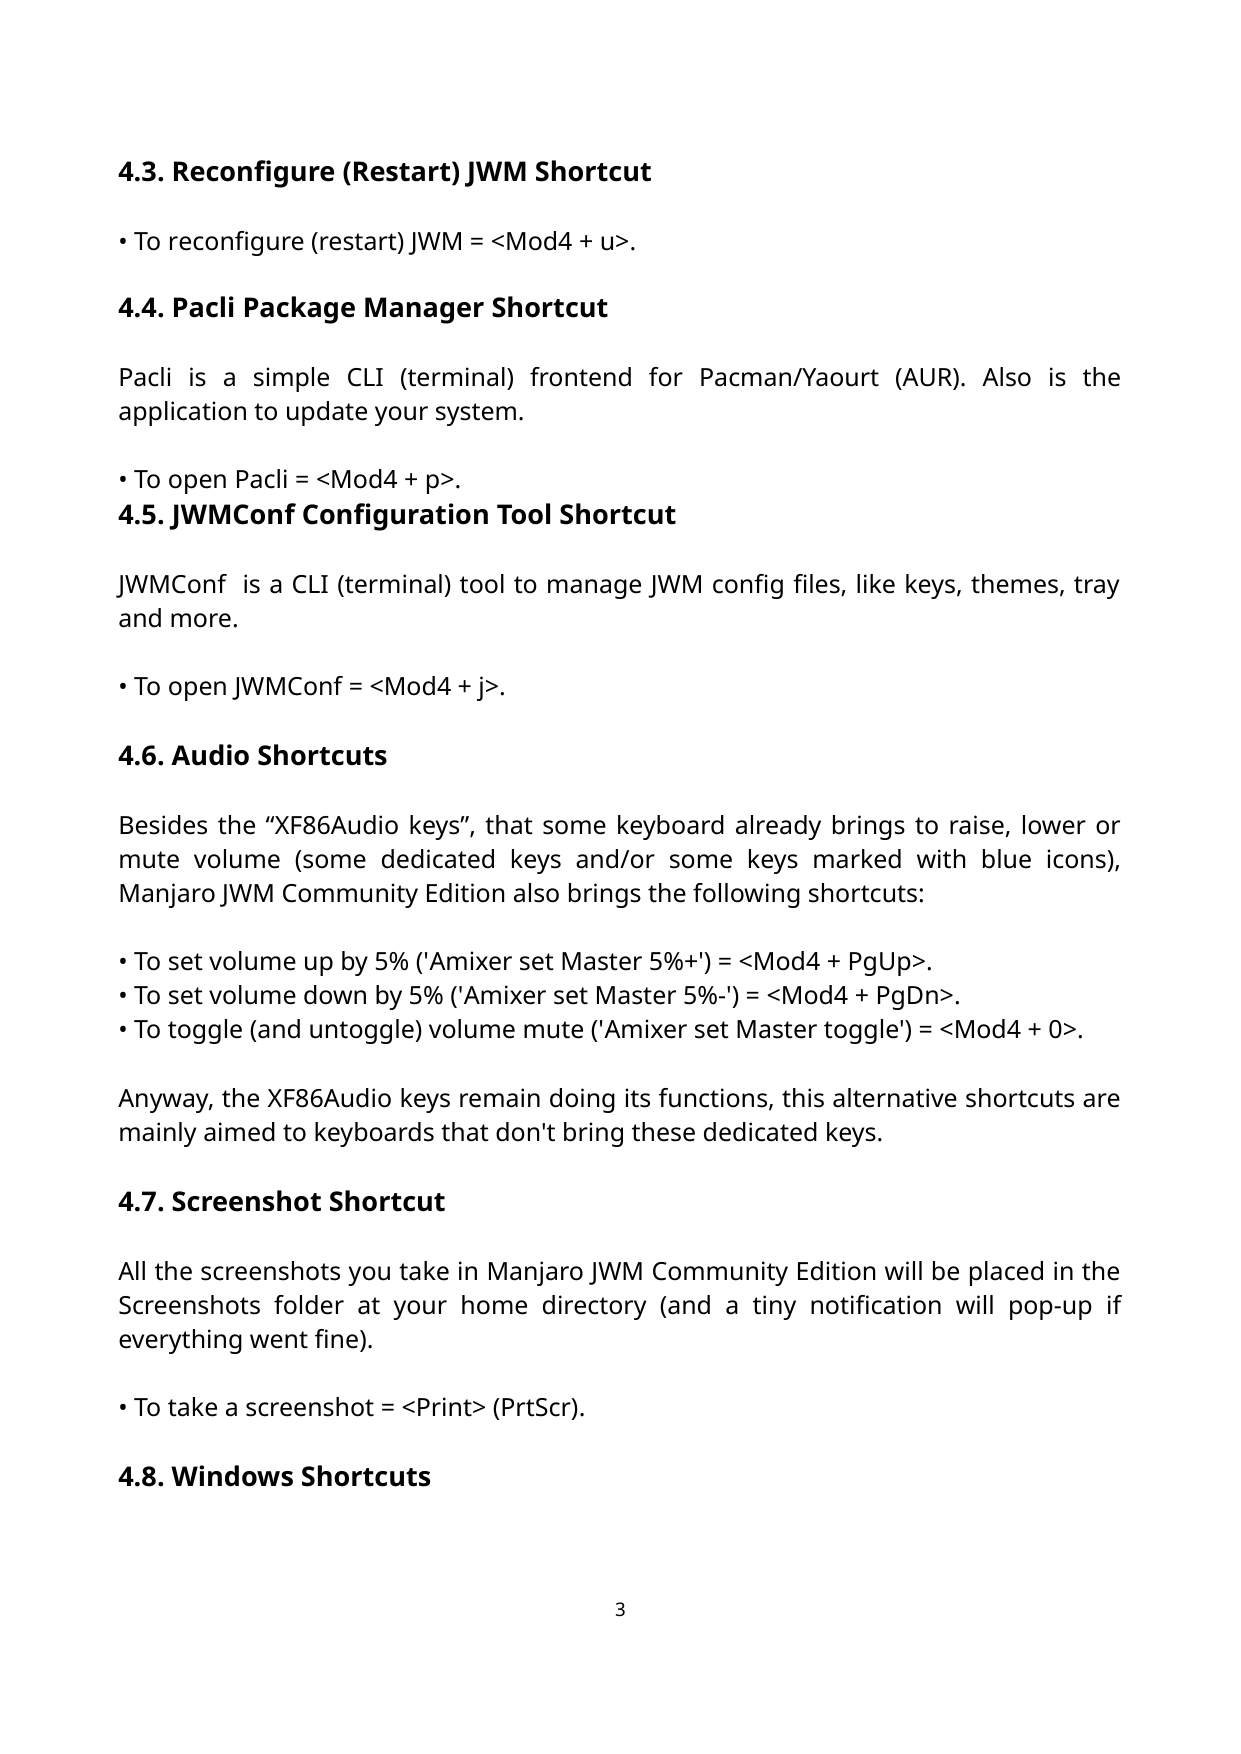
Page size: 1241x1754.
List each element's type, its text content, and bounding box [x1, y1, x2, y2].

text • To set volume up by 5% ('Amixer set Master 5%+') = <Mod4 + PgUp>. [118, 944, 1122, 978]
subtitle 4.8. Windows Shortcuts [118, 1458, 1122, 1494]
text • To set volume down by 5% ('Amixer set Master 5%-') = <Mod4 + PgDn>. [118, 978, 1122, 1012]
subtitle 4.6. Audio Shortcuts [118, 737, 1122, 774]
text Anyway, the XF86Audio keys remain doing its functions, this alternative shortcuts are mainly aimed to keyboards that don't bring these dedicated keys. [118, 1080, 1122, 1148]
subtitle 4.5. JWMConf Configuration Tool Shortcut [118, 496, 1122, 532]
text • To take a screenshot = <Print> (PrtScr). [118, 1389, 1122, 1424]
text • To open JWMConf = <Mod4 + j>. [118, 669, 1122, 703]
subtitle 4.4. Pacli Package Manager Shortcut [118, 288, 1122, 325]
text Pacli is a simple CLI (terminal) frontend for Pacman/Yaourt (AUR). Also is the application to update your system. [118, 359, 1122, 427]
text • To toggle (and untoggle) volume mute ('Amixer set Master toggle') = <Mod4 + 0>. [118, 1012, 1122, 1046]
subtitle 4.7. Screenshot Shortcut [118, 1182, 1122, 1219]
text All the screenshots you take in Manjaro JWM Community Edition will be placed in the Screenshots folder at your home directory (and a tiny notification will pop-up if everything went fine). [118, 1253, 1122, 1356]
text • To reconfigure (restart) JWM = <Mod4 + u>. [118, 223, 1122, 257]
text Besides the “XF86Audio keys”, that some keyboard already brings to raise, lower or mute volume (some dedicated keys and/or some keys marked with blue icons), Manjaro JWM Community Edition also brings the following shortcuts: [118, 808, 1122, 910]
text • To open Pacli = <Mod4 + p>. [118, 461, 1122, 496]
subtitle 4.3. Reconfigure (Restart) JWM Shortcut [118, 152, 1122, 189]
text JWMConf is a CLI (terminal) tool to manage JWM config files, like keys, themes, tray and more. [118, 566, 1122, 634]
